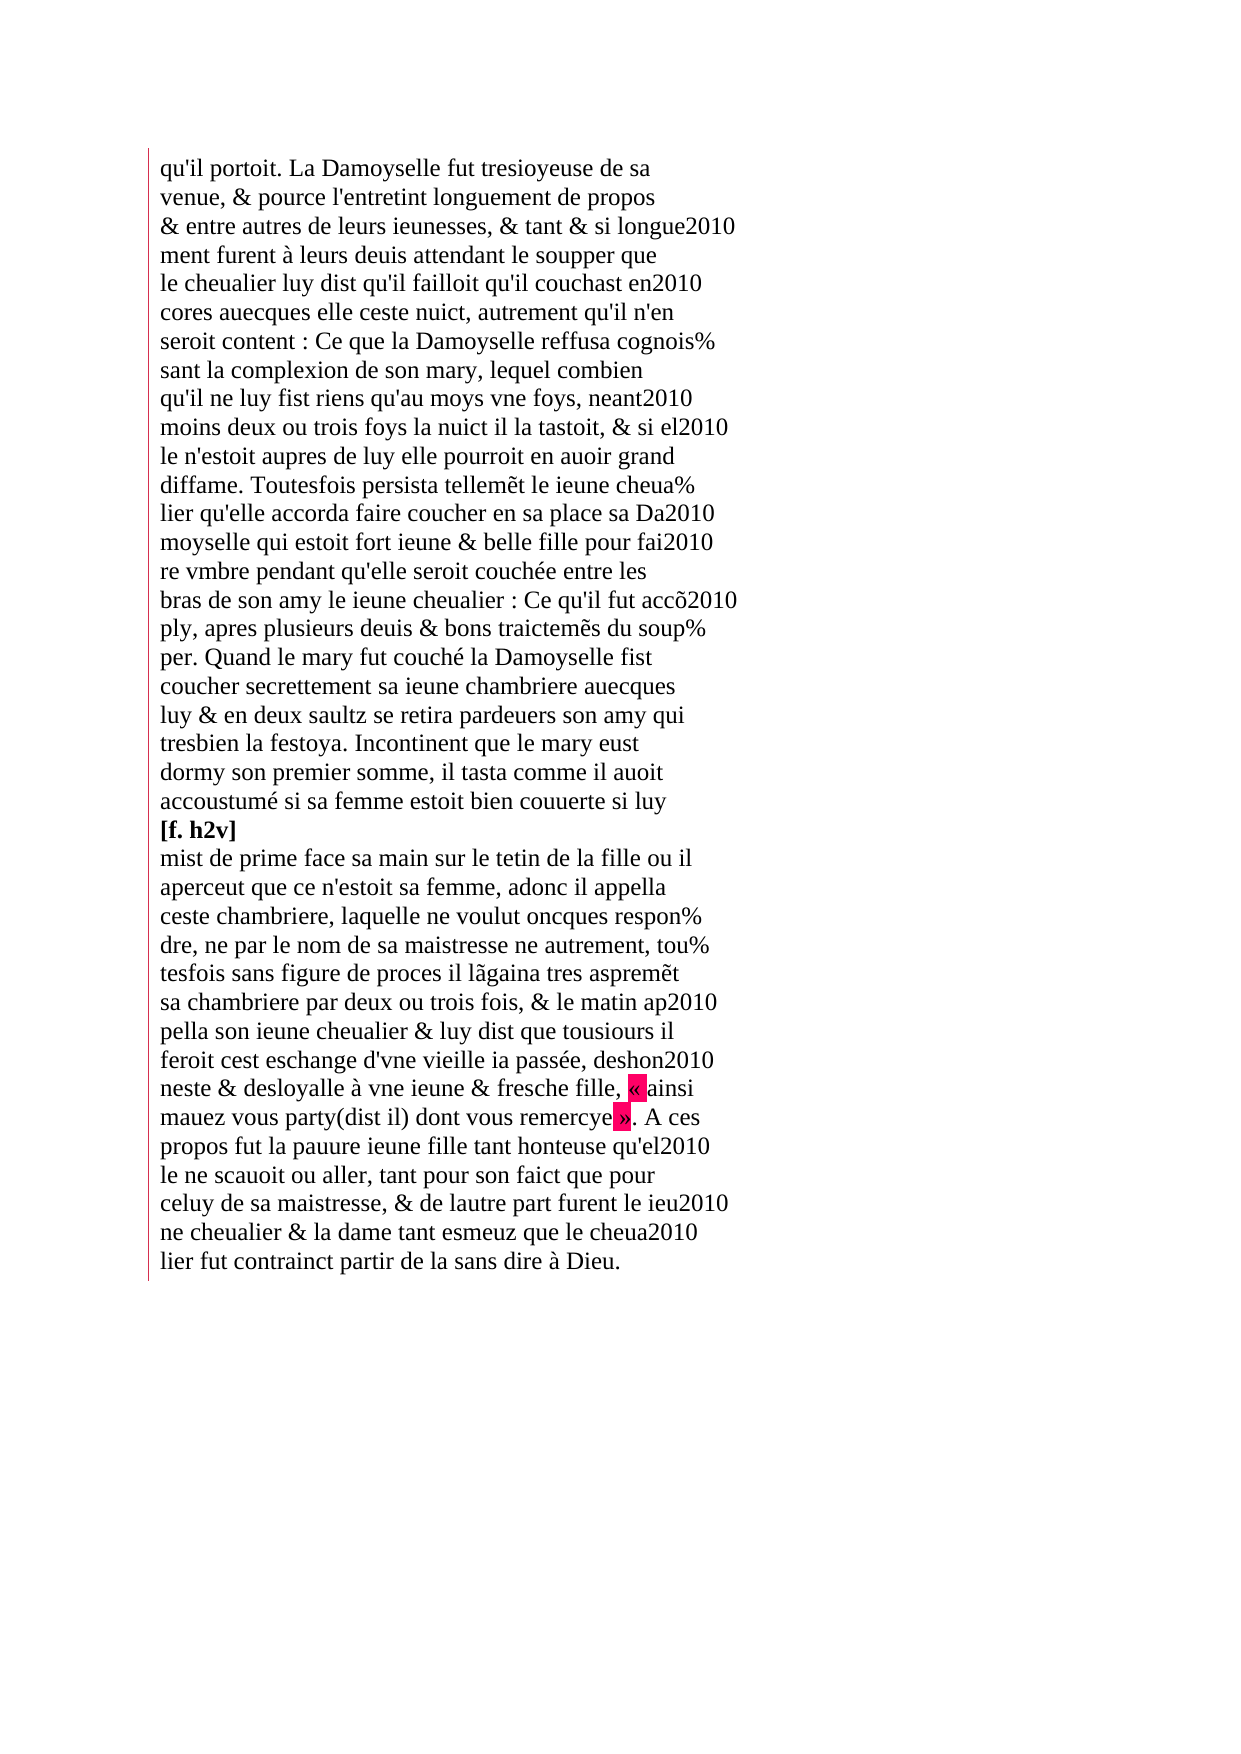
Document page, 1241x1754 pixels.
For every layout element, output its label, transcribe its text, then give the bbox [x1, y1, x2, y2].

text qu'il portoit. La Damoyselle fut tresioyeuse de sa venue, & pource l'entretint longuement de propos & entre autres de leurs ieunesses, & tant & si longue2010 ment furent à leurs deuis attendant le soupper que le cheualier luy dist qu'il failloit qu'il couchast en2010 cores auecques elle ceste nuict, autrement qu'il n'en seroit content : Ce que la Damoyselle reffusa cognois% sant la complexion de son mary, lequel combien qu'il ne luy fist riens qu'au moys vne foys, neant2010 moins deux ou trois foys la nuict il la tastoit, & si el2010 le n'estoit aupres de luy elle pourroit en auoir grand diffame. Toutesfois persista tellemẽt le ieune cheua% lier qu'elle accorda faire coucher en sa place sa Da2010 moyselle qui estoit fort ieune & belle fille pour fai2010 re vmbre pendant qu'elle seroit couchée entre les bras de son amy le ieune cheualier : Ce qu'il fut accõ2010 ply, apres plusieurs deuis & bons traictemẽs du soup% per. Quand le mary fut couché la Damoyselle fist coucher secrettement sa ieune chambriere auecques luy & en deux saultz se retira pardeuers son amy qui tresbien la festoya. Incontinent que le mary eust dormy son premier somme, il tasta comme il auoit accoustumé si sa femme estoit bien couuerte si luy [f. h2v] mist de prime face sa main sur le tetin de la fille ou il aperceut que ce n'estoit sa femme, adonc il appella ceste chambriere, laquelle ne voulut oncques respon% dre, ne par le nom de sa maistresse ne autrement, tou% tesfois sans figure de proces il lãgaina tres aspremẽt sa chambriere par deux ou trois fois, & le matin ap2010 pella son ieune cheualier & luy dist que tousiours il feroit cest eschange d'vne vieille ia passée, deshon2010 neste & desloyalle à vne ieune & fresche fille, « ainsi mauez vous party(dist il) dont vous remercye ». A ces propos fut la pauure ieune fille tant honteuse qu'el2010 le ne scauoit ou aller, tant pour son faict que pour celuy de sa maistresse, & de lautre part furent le ieu2010 ne cheualier & la dame tant esmeuz que le cheua2010 lier fut contrainct partir de la sans dire à Dieu. [149, 148, 1093, 1281]
